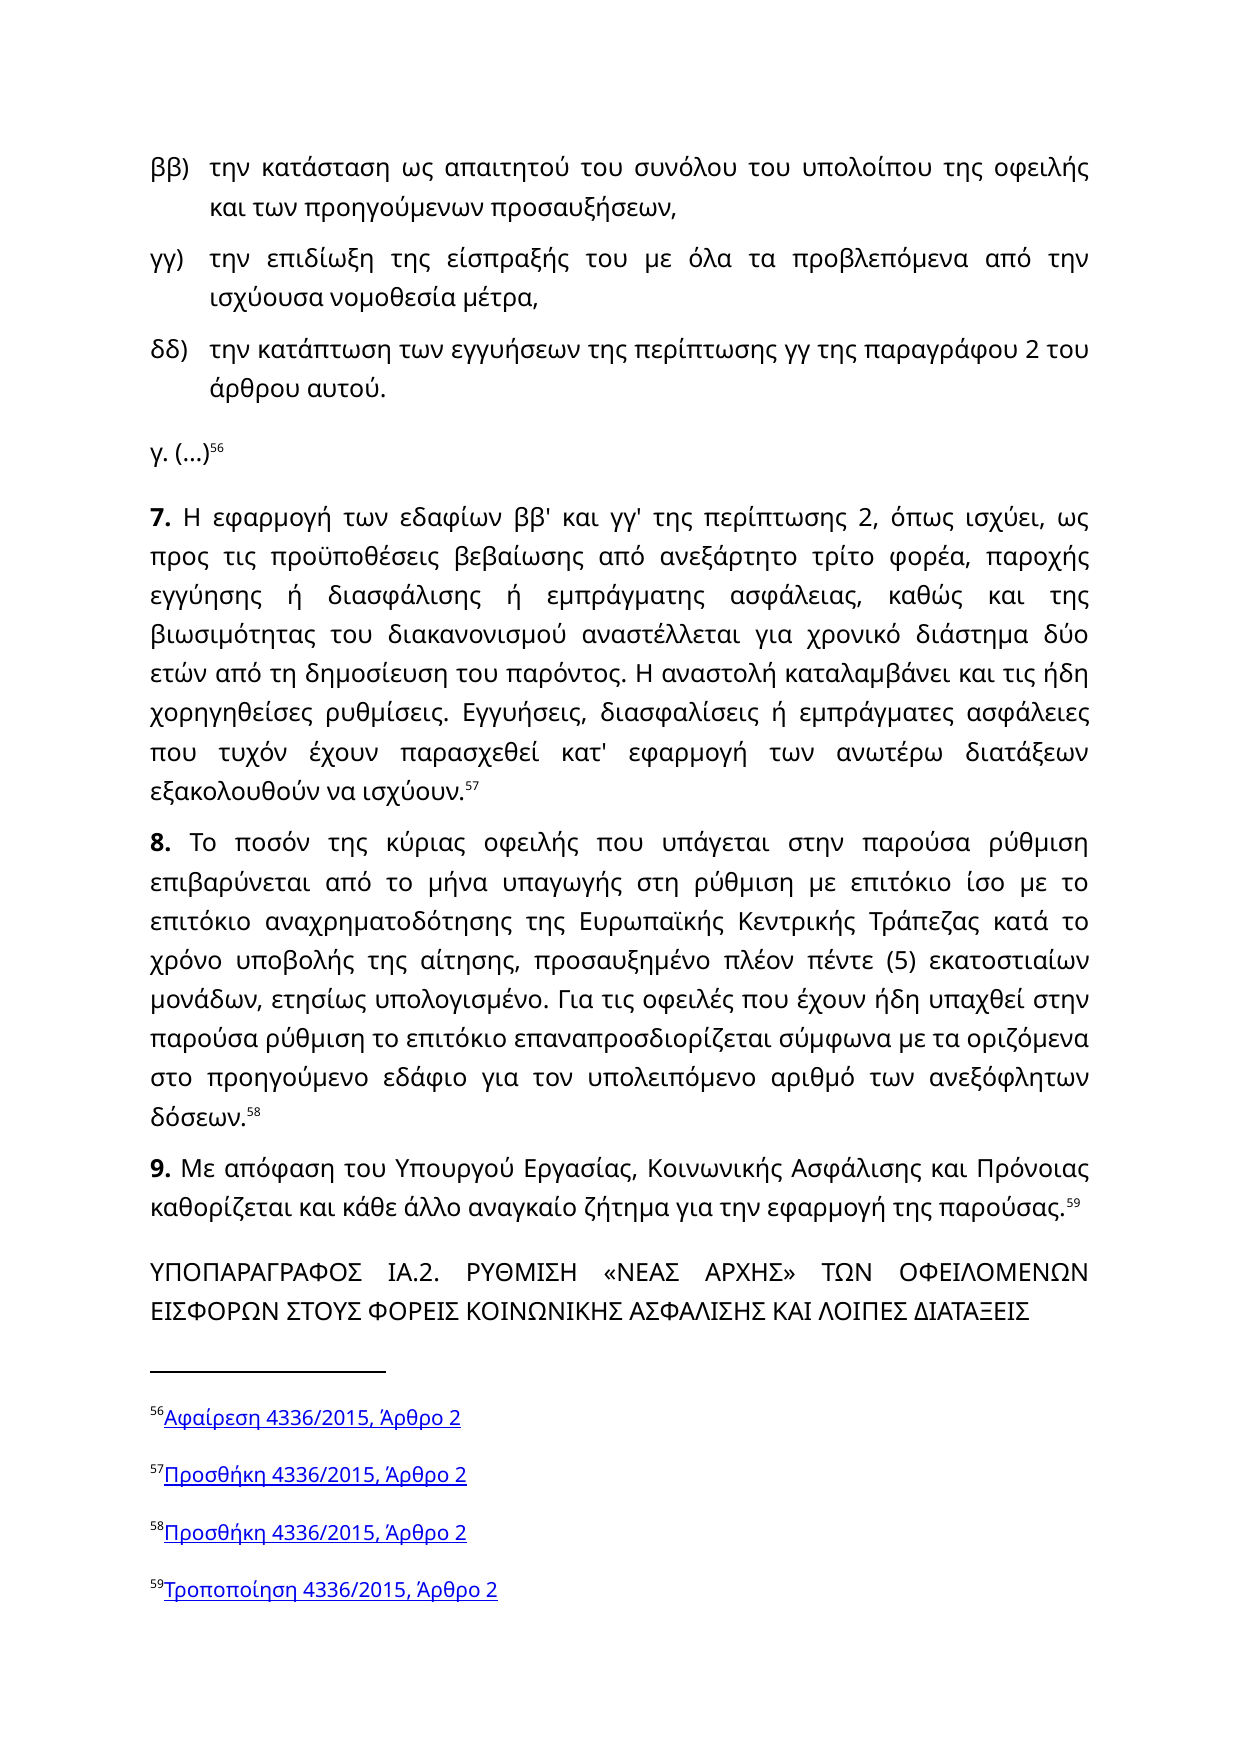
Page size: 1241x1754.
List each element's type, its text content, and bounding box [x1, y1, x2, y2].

text 8. Το ποσόν της κύριας οφειλής που υπάγεται στην παρούσα ρύθμιση επιβαρύνεται από το μήνα υπαγωγής στη ρύθμιση με επιτόκιο ίσο με το επιτόκιο αναχρηματοδότησης της Ευρωπαϊκής Κεντρικής Τράπεζας κατά το χρόνο υποβολής της αίτησης, προσαυξημένο πλέον πέντε (5) εκατοστιαίων μονάδων, ετησίως υπολογισμένο. Για τις οφειλές που έχουν ήδη υπαχθεί στην παρούσα ρύθμιση το επιτόκιο επαναπροσδιορίζεται σύμφωνα με τα οριζόμενα στο προηγούμενο εδάφιο για τον υπολειπόμενο αριθμό των ανεξόφλητων δόσεων. [150, 825, 1090, 1133]
text Προσθήκη 4336/2015, Άρθρο 2 [150, 1518, 1090, 1546]
text Αφαίρεση 4336/2015, Άρθρο 2 [150, 1403, 1090, 1431]
list γγ) την επιδίωξη της είσπραξής του με όλα τα προβλεπόμενα από την ισχύουσα νομοθεσία μέτρα, [150, 241, 1090, 314]
text Τροποποίηση 4336/2015, Άρθρο 2 [150, 1576, 1090, 1604]
text γ. (…) [150, 435, 1090, 469]
list δδ) την κατάπτωση των εγγυήσεων της περίπτωσης γγ της παραγράφου 2 του άρθρου αυτού. [150, 332, 1090, 405]
text Προσθήκη 4336/2015, Άρθρο 2 [150, 1460, 1090, 1489]
list ββ) την κατάσταση ως απαιτητού του συνόλου του υπολοίπου της οφειλής και των προηγούμενων προσαυξήσεων, [150, 150, 1090, 223]
text 9. Με απόφαση του Υπουργού Εργασίας, Κοινωνικής Ασφάλισης και Πρόνοιας καθορίζεται και κάθε άλλο αναγκαίο ζήτημα για την εφαρμογή της παρούσας. [150, 1151, 1090, 1224]
text ΥΠΟΠΑΡΑΓΡΑΦΟΣ ΙΑ.2. ΡΥΘΜΙΣΗ «ΝΕΑΣ ΑΡΧΗΣ» ΤΩΝ ΟΦΕΙΛΟΜΕΝΩΝ ΕΙΣΦΟΡΩΝ ΣΤΟΥΣ ΦΟΡΕΙΣ ΚΟΙΝΩΝΙΚΗΣ ΑΣΦΑΛΙΣΗΣ ΚΑΙ ΛΟΙΠΕΣ ΔΙΑΤΑΞΕΙΣ [150, 1254, 1090, 1327]
text 7. Η εφαρμογή των εδαφίων ββ' και γγ' της περίπτωσης 2, όπως ισχύει, ως προς τις προϋποθέσεις βεβαίωσης από ανεξάρτητο τρίτο φορέα, παροχής εγγύησης ή διασφάλισης ή εμπράγματης ασφάλειας, καθώς και της βιωσιμότητας του διακανονισμού αναστέλλεται για χρονικό διάστημα δύο ετών από τη δημοσίευση του παρόντος. Η αναστολή καταλαμβάνει και τις ήδη χορηγηθείσες ρυθμίσεις. Εγγυήσεις, διασφαλίσεις ή εμπράγματες ασφάλειες που τυχόν έχουν παρασχεθεί κατ' εφαρμογή των ανωτέρω διατάξεων εξακολουθούν να ισχύουν. [150, 499, 1090, 807]
